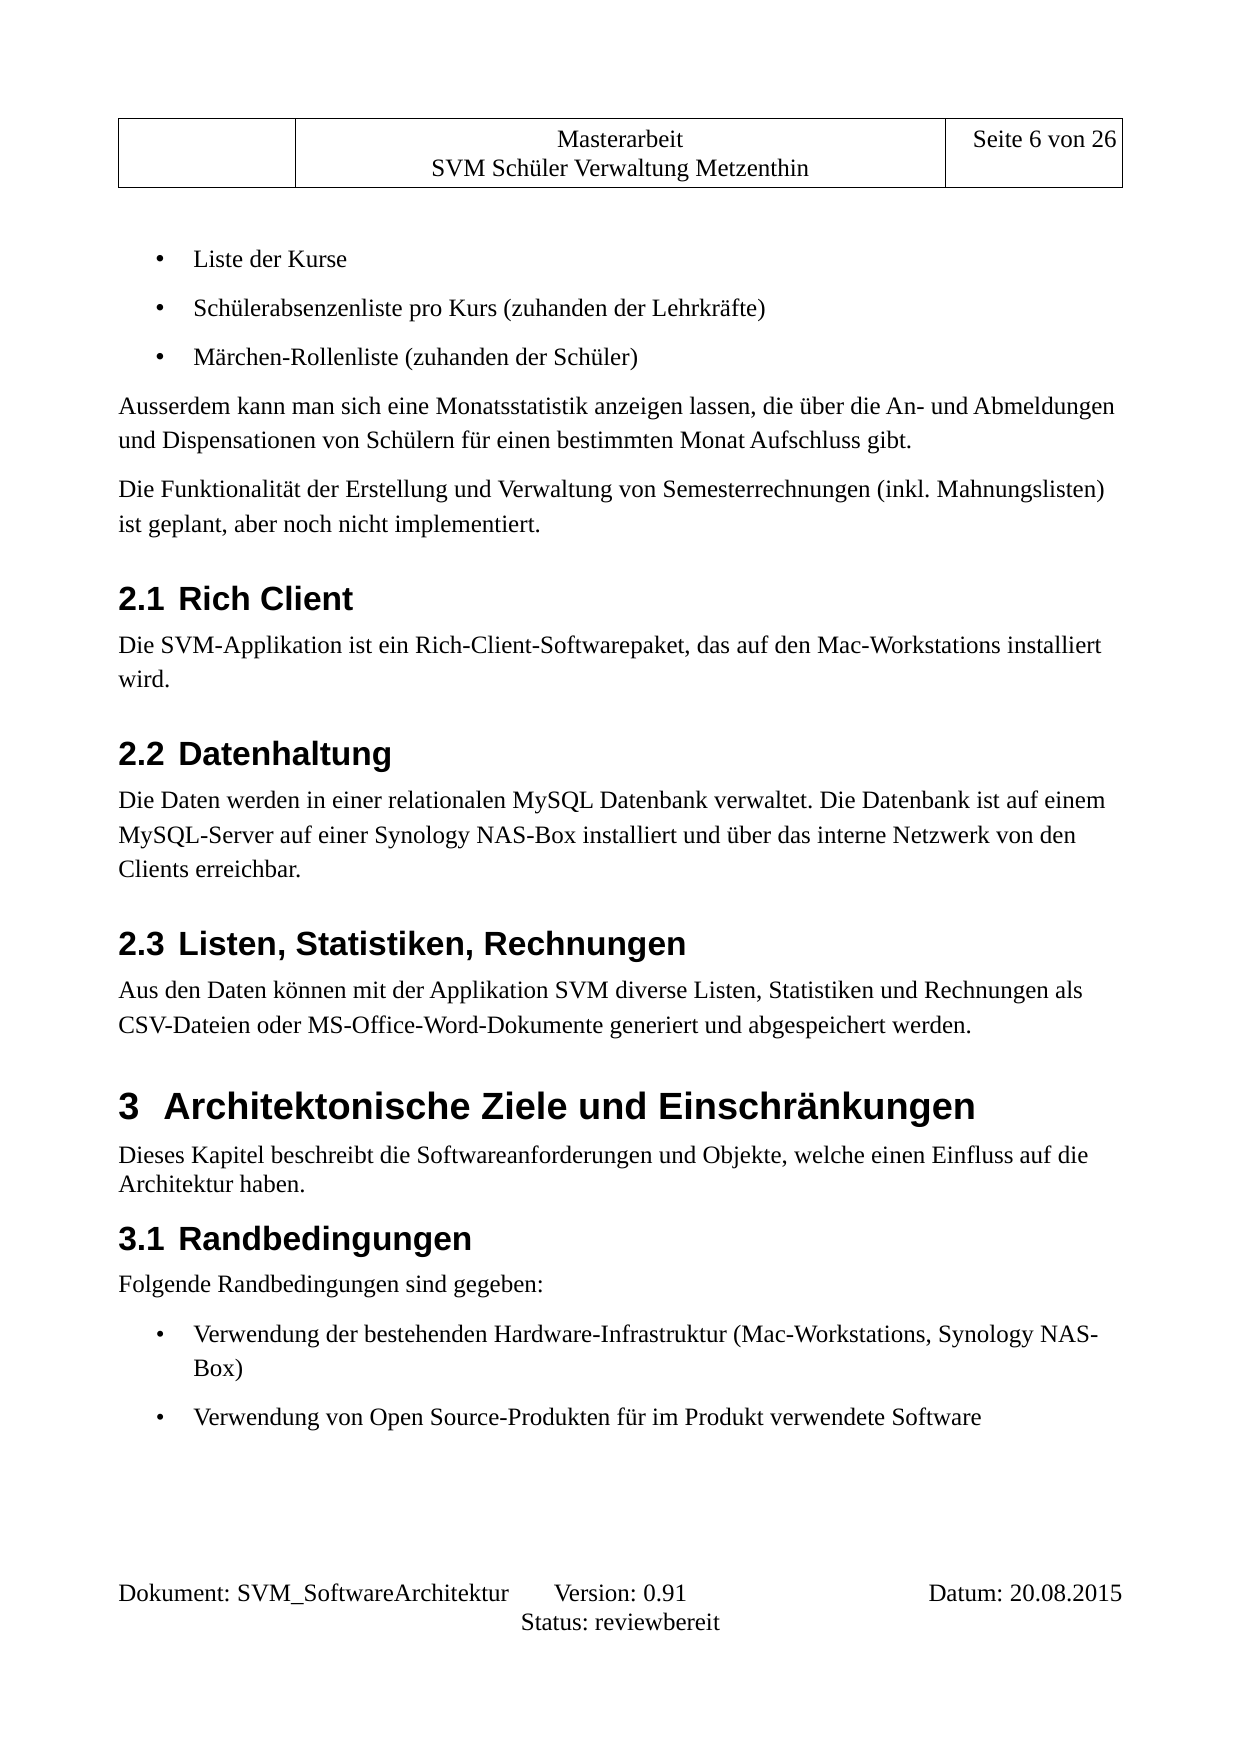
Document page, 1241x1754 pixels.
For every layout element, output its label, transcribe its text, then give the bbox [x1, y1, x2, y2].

text Aus den Daten können mit der Applikation SVM diverse Listen, Statistiken und Rechnungen als CSV-Dateien oder MS-Office-Word-Dokumente generiert und abgespeichert werden. [118, 975, 1122, 1039]
subtitle Datenhaltung [118, 734, 1122, 773]
text Folgende Randbedingungen sind gegeben: [118, 1269, 1122, 1298]
text Ausserdem kann man sich eine Monatsstatistik anzeigen lassen, die über die An- und Abmeldungen und Dispensationen von Schülern für einen bestimmten Monat Aufschluss gibt. [118, 391, 1122, 454]
list Märchen-Rollenliste (zuhanden der Schüler) [156, 342, 1122, 371]
text Dieses Kapitel beschreibt die Softwareanforderungen und Objekte, welche einen Einfluss auf die Architektur haben. [118, 1140, 1122, 1198]
text Die Daten werden in einer relationalen MySQL Datenbank verwaltet. Die Datenbank ist auf einem MySQL-Server auf einer Synology NAS-Box installiert und über das interne Netzwerk von den Clients erreichbar. [118, 785, 1122, 883]
subtitle Listen, Statistiken, Rechnungen [118, 924, 1122, 963]
subtitle Architektonische Ziele und Einschränkungen [118, 1084, 1122, 1128]
list Verwendung der bestehenden Hardware-Infrastruktur (Mac-Workstations, Synology NAS-Box) [156, 1319, 1122, 1382]
list Schülerabsenzenliste pro Kurs (zuhanden der Lehrkräfte) [156, 293, 1122, 321]
text Die SVM-Applikation ist ein Rich-Client-Softwarepaket, das auf den Mac-Workstations installiert wird. [118, 630, 1122, 693]
text Die Funktionalität der Erstellung und Verwaltung von Semesterrechnungen (inkl. Mahnungslisten) ist geplant, aber noch nicht implementiert. [118, 474, 1122, 538]
list Verwendung von Open Source-Produkten für im Produkt verwendete Software [156, 1402, 1122, 1431]
list Liste der Kurse [156, 244, 1122, 272]
subtitle Randbedingungen [118, 1218, 1122, 1257]
subtitle Rich Client [118, 579, 1122, 617]
